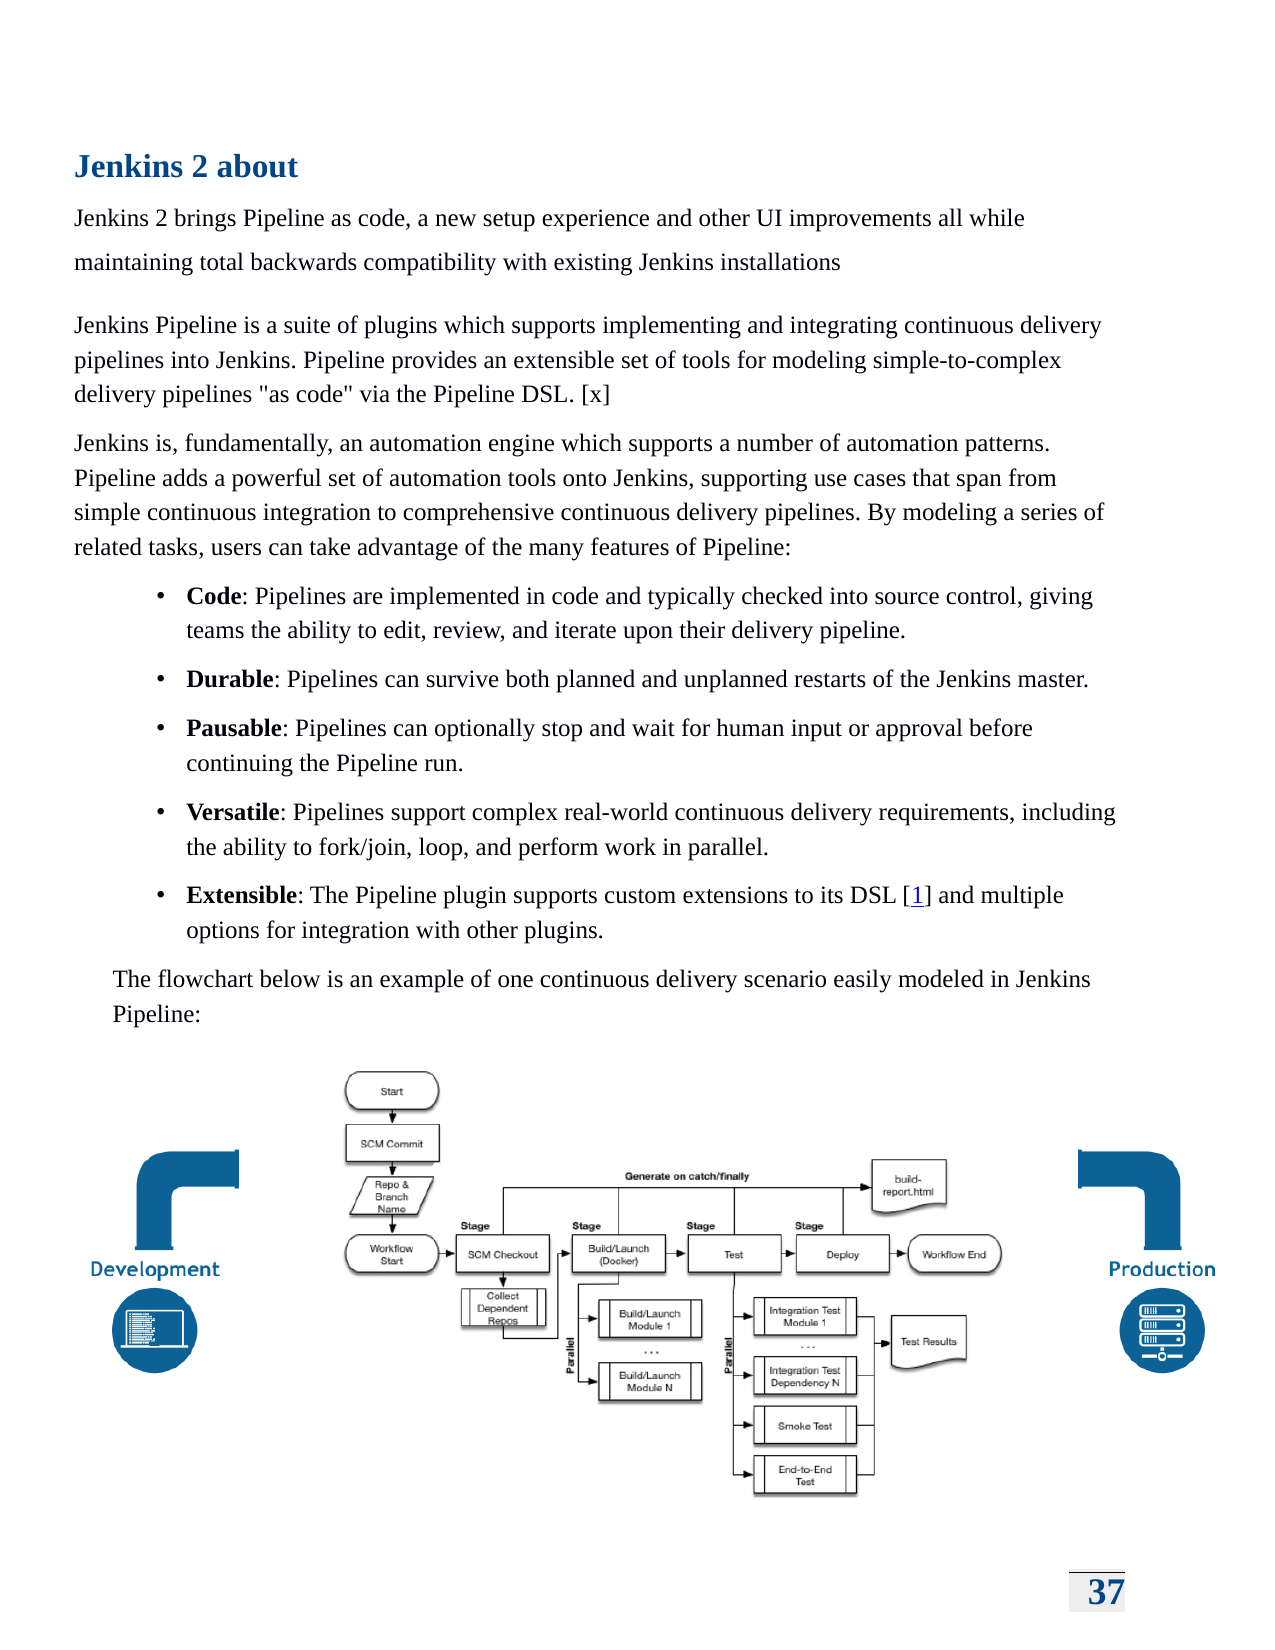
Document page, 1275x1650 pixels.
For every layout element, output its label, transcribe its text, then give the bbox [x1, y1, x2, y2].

picture [78, 1061, 1237, 1498]
subtitle Jenkins 2 about [74, 146, 1125, 184]
list Code: Pipelines are implemented in code and typically checked into source control, giving teams the ability to edit, review, and iterate upon their delivery pipeline. [156, 581, 1125, 644]
text Jenkins Pipeline is a suite of plugins which supports implementing and integrating continuous delivery pipelines into Jenkins. Pipeline provides an extensible set of tools for modeling simple-to-complex delivery pipelines "as code" via the Pipeline DSL. [x] [74, 310, 1125, 408]
list Durable: Pipelines can survive both planned and unplanned restarts of the Jenkins master. [156, 664, 1125, 693]
list Pausable: Pipelines can optionally stop and wait for human input or approval before continuing the Pipeline run. [156, 713, 1125, 777]
text The flowchart below is an example of one continuous delivery scenario easily modeled in Jenkins Pipeline: [112, 964, 1125, 1027]
list Extensible: The Pipeline plugin supports custom extensions to its DSL [1] and multiple options for integration with other plugins. [156, 881, 1125, 944]
text Jenkins is, fundamentally, an automation engine which supports a number of automation patterns. Pipeline adds a powerful set of automation tools onto Jenkins, supporting use cases that span from simple continuous integration to comprehensive continuous delivery pipelines. By modeling a series of related tasks, users can take advantage of the many features of Pipeline: [74, 428, 1125, 561]
list Versatile: Pipelines support complex real-world continuous delivery requirements, including the ability to fork/join, loop, and perform work in parallel. [156, 797, 1125, 860]
text Jenkins 2 brings Pipeline as code, a new setup experience and other UI improvements all while maintaining total backwards compatibility with existing Jenkins installations [74, 203, 1125, 275]
